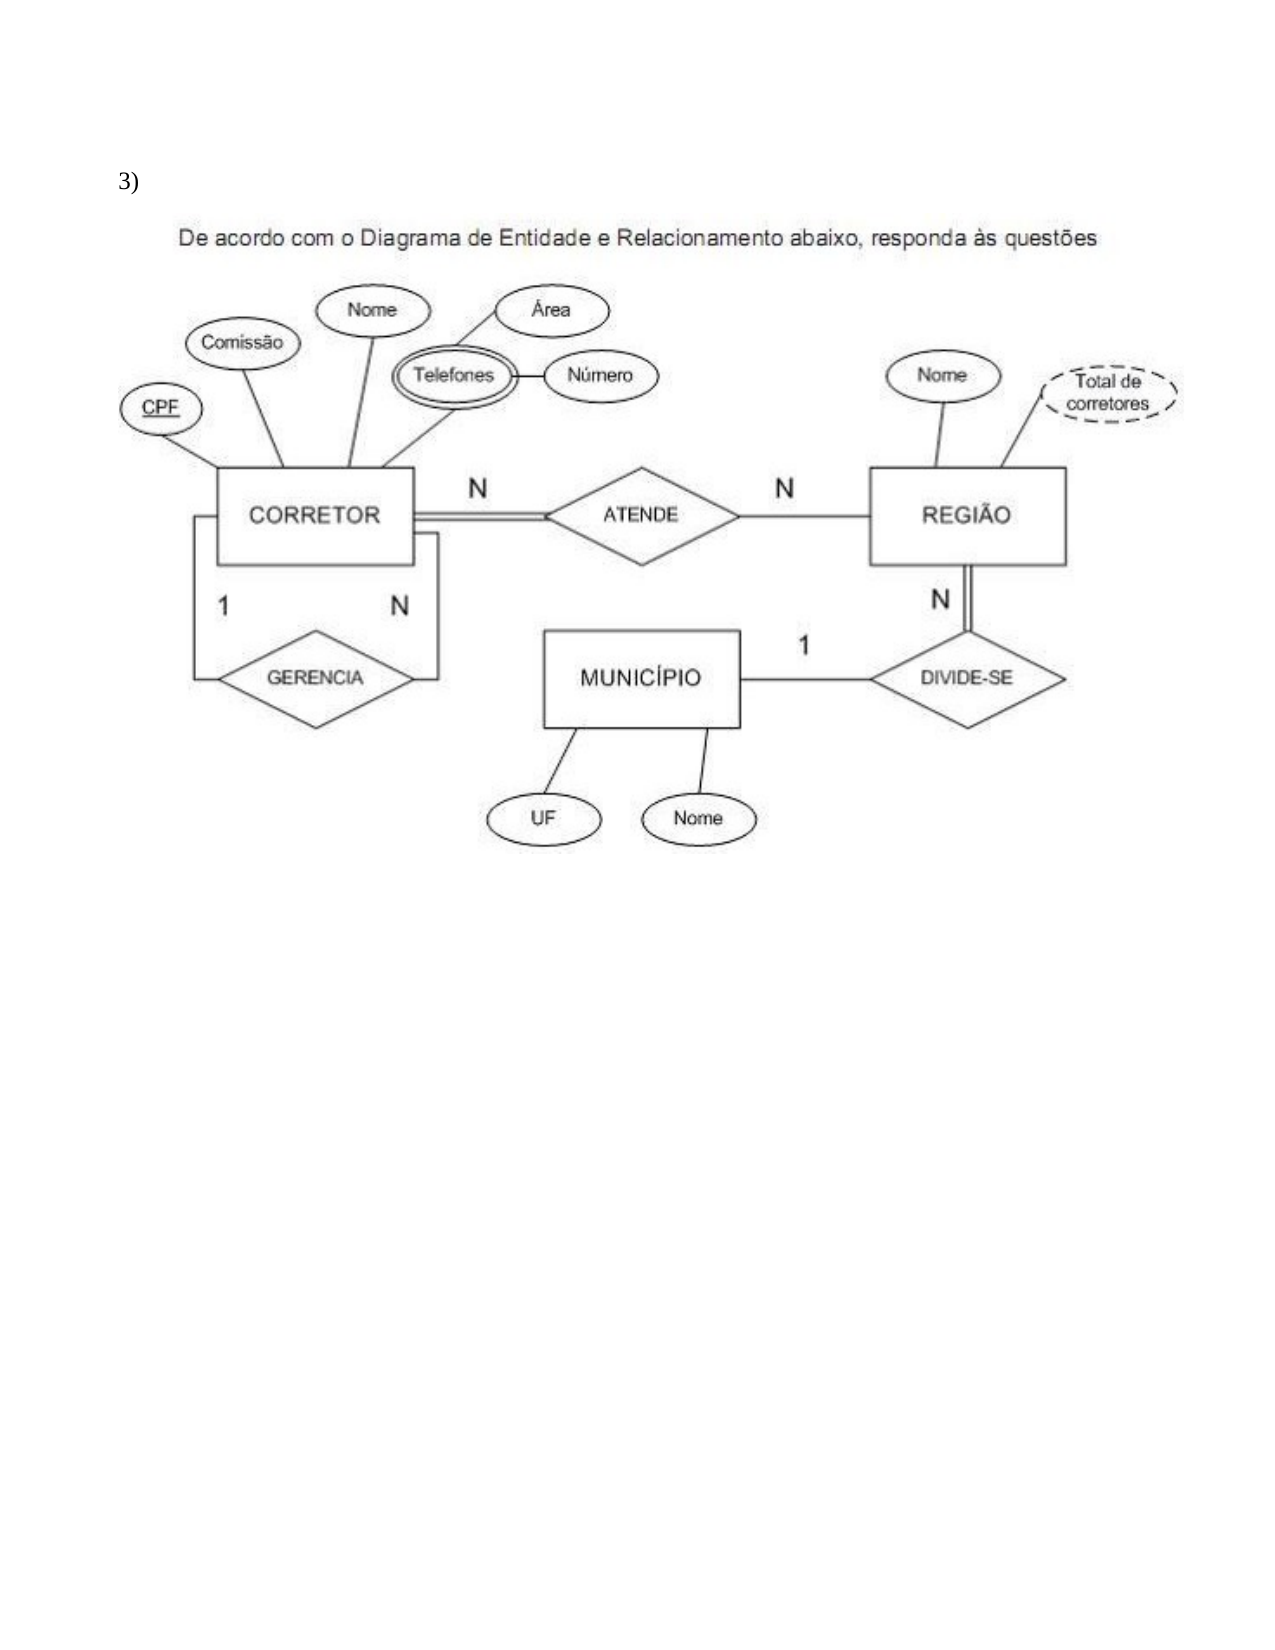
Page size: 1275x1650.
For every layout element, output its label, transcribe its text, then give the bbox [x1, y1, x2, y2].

text 3) [118, 166, 1157, 194]
